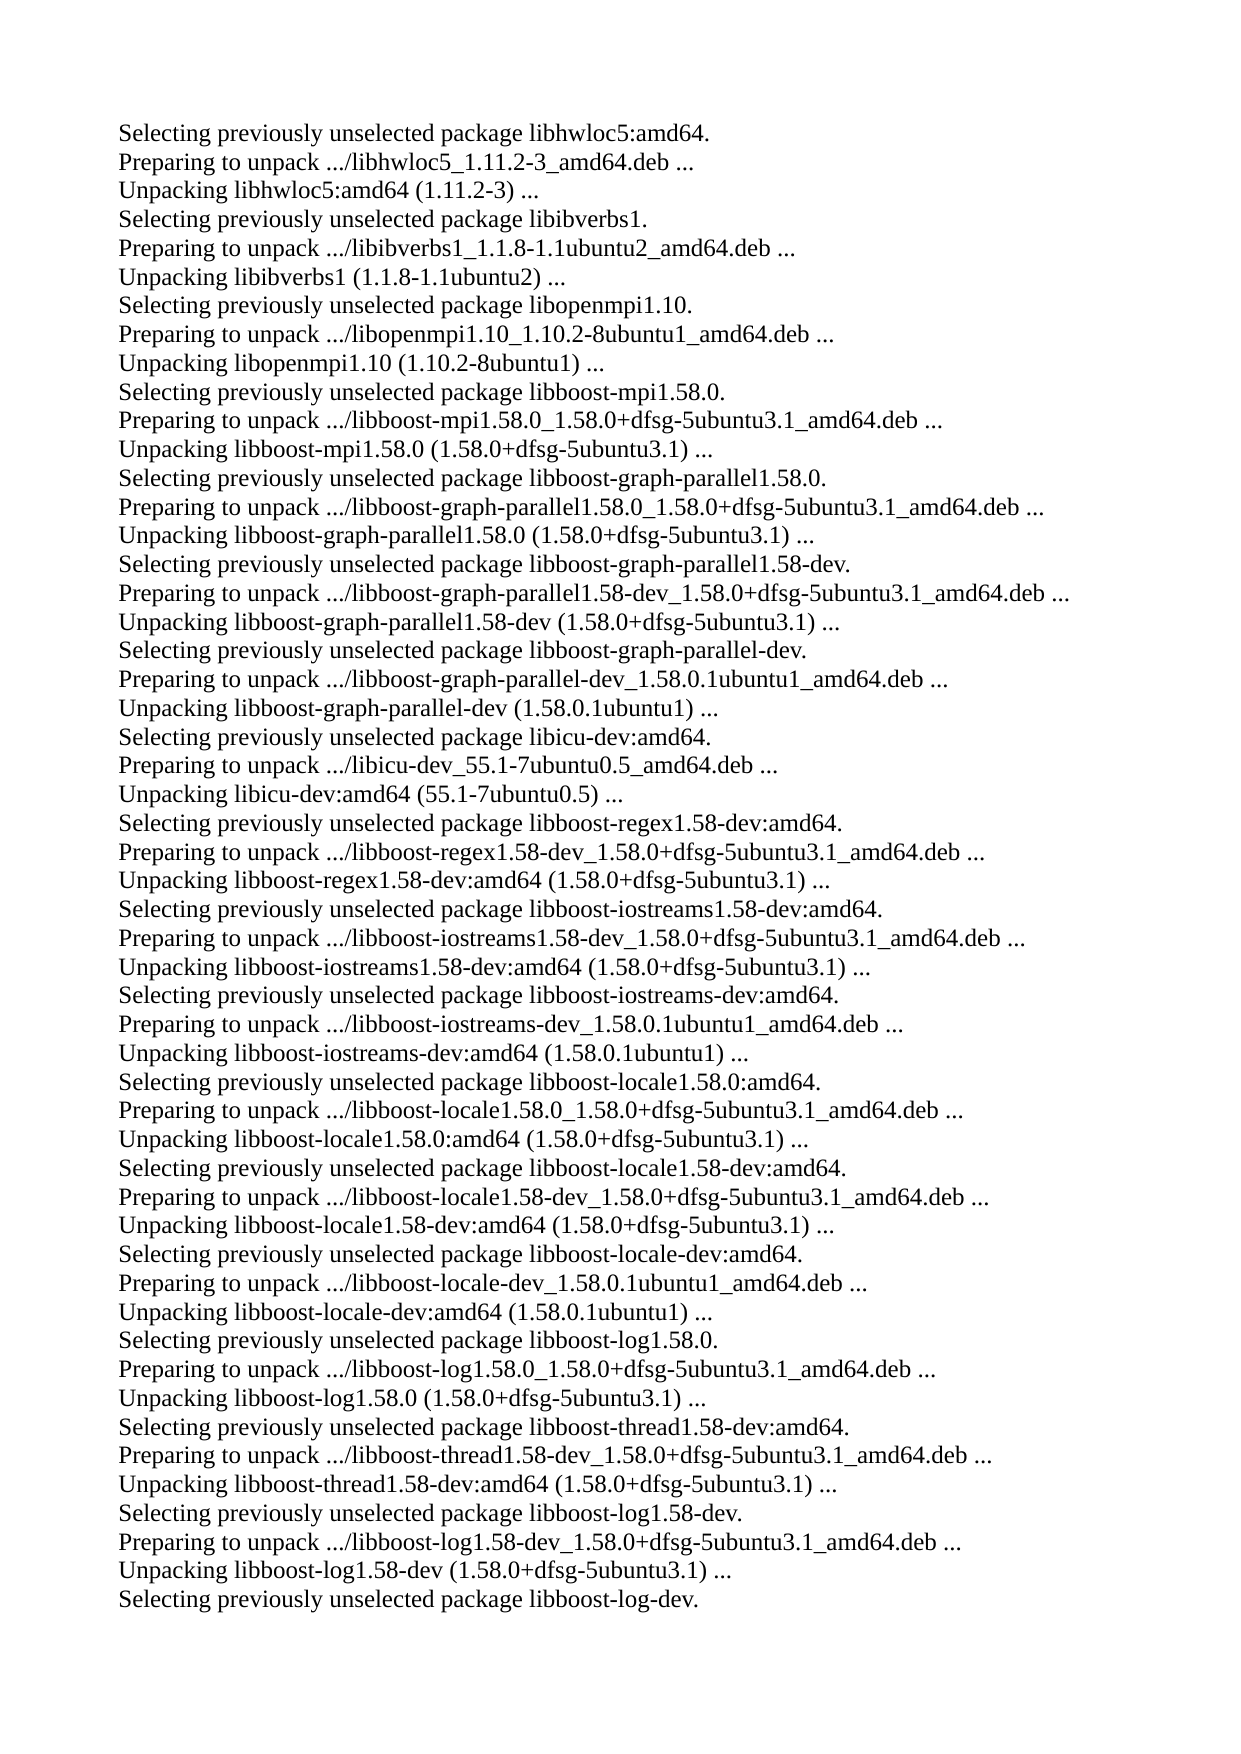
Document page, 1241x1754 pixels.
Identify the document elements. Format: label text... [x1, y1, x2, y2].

text Preparing to unpack .../libboost-log1.58-dev_1.58.0+dfsg-5ubuntu3.1_amd64.deb ... [118, 1527, 1122, 1556]
text Selecting previously unselected package libhwloc5:amd64. [118, 118, 1122, 147]
text Selecting previously unselected package libibverbs1. [118, 204, 1122, 233]
text Unpacking libboost-iostreams-dev:amd64 (1.58.0.1ubuntu1) ... [118, 1038, 1122, 1067]
text Selecting previously unselected package libboost-regex1.58-dev:amd64. [118, 808, 1122, 837]
text Unpacking libopenmpi1.10 (1.10.2-8ubuntu1) ... [118, 348, 1122, 377]
text Preparing to unpack .../libboost-mpi1.58.0_1.58.0+dfsg-5ubuntu3.1_amd64.deb ... [118, 406, 1122, 434]
text Preparing to unpack .../libboost-graph-parallel1.58-dev_1.58.0+dfsg-5ubuntu3.1_amd64.deb ... [118, 578, 1122, 607]
text Unpacking libboost-iostreams1.58-dev:amd64 (1.58.0+dfsg-5ubuntu3.1) ... [118, 952, 1122, 981]
text Unpacking libboost-log1.58-dev (1.58.0+dfsg-5ubuntu3.1) ... [118, 1556, 1122, 1584]
text Unpacking libboost-thread1.58-dev:amd64 (1.58.0+dfsg-5ubuntu3.1) ... [118, 1469, 1122, 1498]
text Preparing to unpack .../libboost-log1.58.0_1.58.0+dfsg-5ubuntu3.1_amd64.deb ... [118, 1354, 1122, 1383]
text Selecting previously unselected package libboost-graph-parallel-dev. [118, 636, 1122, 664]
text Selecting previously unselected package libboost-log1.58-dev. [118, 1498, 1122, 1527]
text Selecting previously unselected package libopenmpi1.10. [118, 291, 1122, 319]
text Preparing to unpack .../libhwloc5_1.11.2-3_amd64.deb ... [118, 147, 1122, 176]
text Unpacking libibverbs1 (1.1.8-1.1ubuntu2) ... [118, 262, 1122, 291]
text Selecting previously unselected package libboost-log-dev. [118, 1584, 1122, 1613]
text Selecting previously unselected package libicu-dev:amd64. [118, 722, 1122, 751]
text Preparing to unpack .../libboost-locale-dev_1.58.0.1ubuntu1_amd64.deb ... [118, 1268, 1122, 1297]
text Unpacking libboost-graph-parallel1.58.0 (1.58.0+dfsg-5ubuntu3.1) ... [118, 521, 1122, 549]
text Unpacking libboost-locale1.58.0:amd64 (1.58.0+dfsg-5ubuntu3.1) ... [118, 1124, 1122, 1153]
text Selecting previously unselected package libboost-graph-parallel1.58.0. [118, 463, 1122, 492]
text Preparing to unpack .../libboost-locale1.58.0_1.58.0+dfsg-5ubuntu3.1_amd64.deb ... [118, 1096, 1122, 1124]
text Unpacking libicu-dev:amd64 (55.1-7ubuntu0.5) ... [118, 779, 1122, 808]
text Unpacking libboost-log1.58.0 (1.58.0+dfsg-5ubuntu3.1) ... [118, 1383, 1122, 1412]
text Selecting previously unselected package libboost-iostreams1.58-dev:amd64. [118, 894, 1122, 923]
text Selecting previously unselected package libboost-locale1.58-dev:amd64. [118, 1153, 1122, 1182]
text Unpacking libboost-mpi1.58.0 (1.58.0+dfsg-5ubuntu3.1) ... [118, 434, 1122, 463]
text Unpacking libboost-locale1.58-dev:amd64 (1.58.0+dfsg-5ubuntu3.1) ... [118, 1211, 1122, 1239]
text Selecting previously unselected package libboost-thread1.58-dev:amd64. [118, 1412, 1122, 1441]
text Selecting previously unselected package libboost-log1.58.0. [118, 1326, 1122, 1354]
text Preparing to unpack .../libboost-graph-parallel-dev_1.58.0.1ubuntu1_amd64.deb ... [118, 664, 1122, 693]
text Preparing to unpack .../libboost-regex1.58-dev_1.58.0+dfsg-5ubuntu3.1_amd64.deb ... [118, 837, 1122, 866]
text Unpacking libboost-graph-parallel-dev (1.58.0.1ubuntu1) ... [118, 693, 1122, 722]
text Preparing to unpack .../libboost-iostreams-dev_1.58.0.1ubuntu1_amd64.deb ... [118, 1009, 1122, 1038]
text Unpacking libboost-graph-parallel1.58-dev (1.58.0+dfsg-5ubuntu3.1) ... [118, 607, 1122, 636]
text Preparing to unpack .../libboost-graph-parallel1.58.0_1.58.0+dfsg-5ubuntu3.1_amd64.deb ... [118, 492, 1122, 521]
text Selecting previously unselected package libboost-graph-parallel1.58-dev. [118, 549, 1122, 578]
text Selecting previously unselected package libboost-mpi1.58.0. [118, 377, 1122, 406]
text Preparing to unpack .../libibverbs1_1.1.8-1.1ubuntu2_amd64.deb ... [118, 233, 1122, 262]
text Unpacking libboost-locale-dev:amd64 (1.58.0.1ubuntu1) ... [118, 1297, 1122, 1326]
text Selecting previously unselected package libboost-locale-dev:amd64. [118, 1239, 1122, 1268]
text Preparing to unpack .../libboost-thread1.58-dev_1.58.0+dfsg-5ubuntu3.1_amd64.deb ... [118, 1441, 1122, 1469]
text Preparing to unpack .../libopenmpi1.10_1.10.2-8ubuntu1_amd64.deb ... [118, 319, 1122, 348]
text Selecting previously unselected package libboost-iostreams-dev:amd64. [118, 981, 1122, 1009]
text Preparing to unpack .../libicu-dev_55.1-7ubuntu0.5_amd64.deb ... [118, 751, 1122, 779]
text Preparing to unpack .../libboost-iostreams1.58-dev_1.58.0+dfsg-5ubuntu3.1_amd64.deb ... [118, 923, 1122, 952]
text Selecting previously unselected package libboost-locale1.58.0:amd64. [118, 1067, 1122, 1096]
text Unpacking libhwloc5:amd64 (1.11.2-3) ... [118, 176, 1122, 204]
text Unpacking libboost-regex1.58-dev:amd64 (1.58.0+dfsg-5ubuntu3.1) ... [118, 866, 1122, 894]
text Preparing to unpack .../libboost-locale1.58-dev_1.58.0+dfsg-5ubuntu3.1_amd64.deb ... [118, 1182, 1122, 1211]
